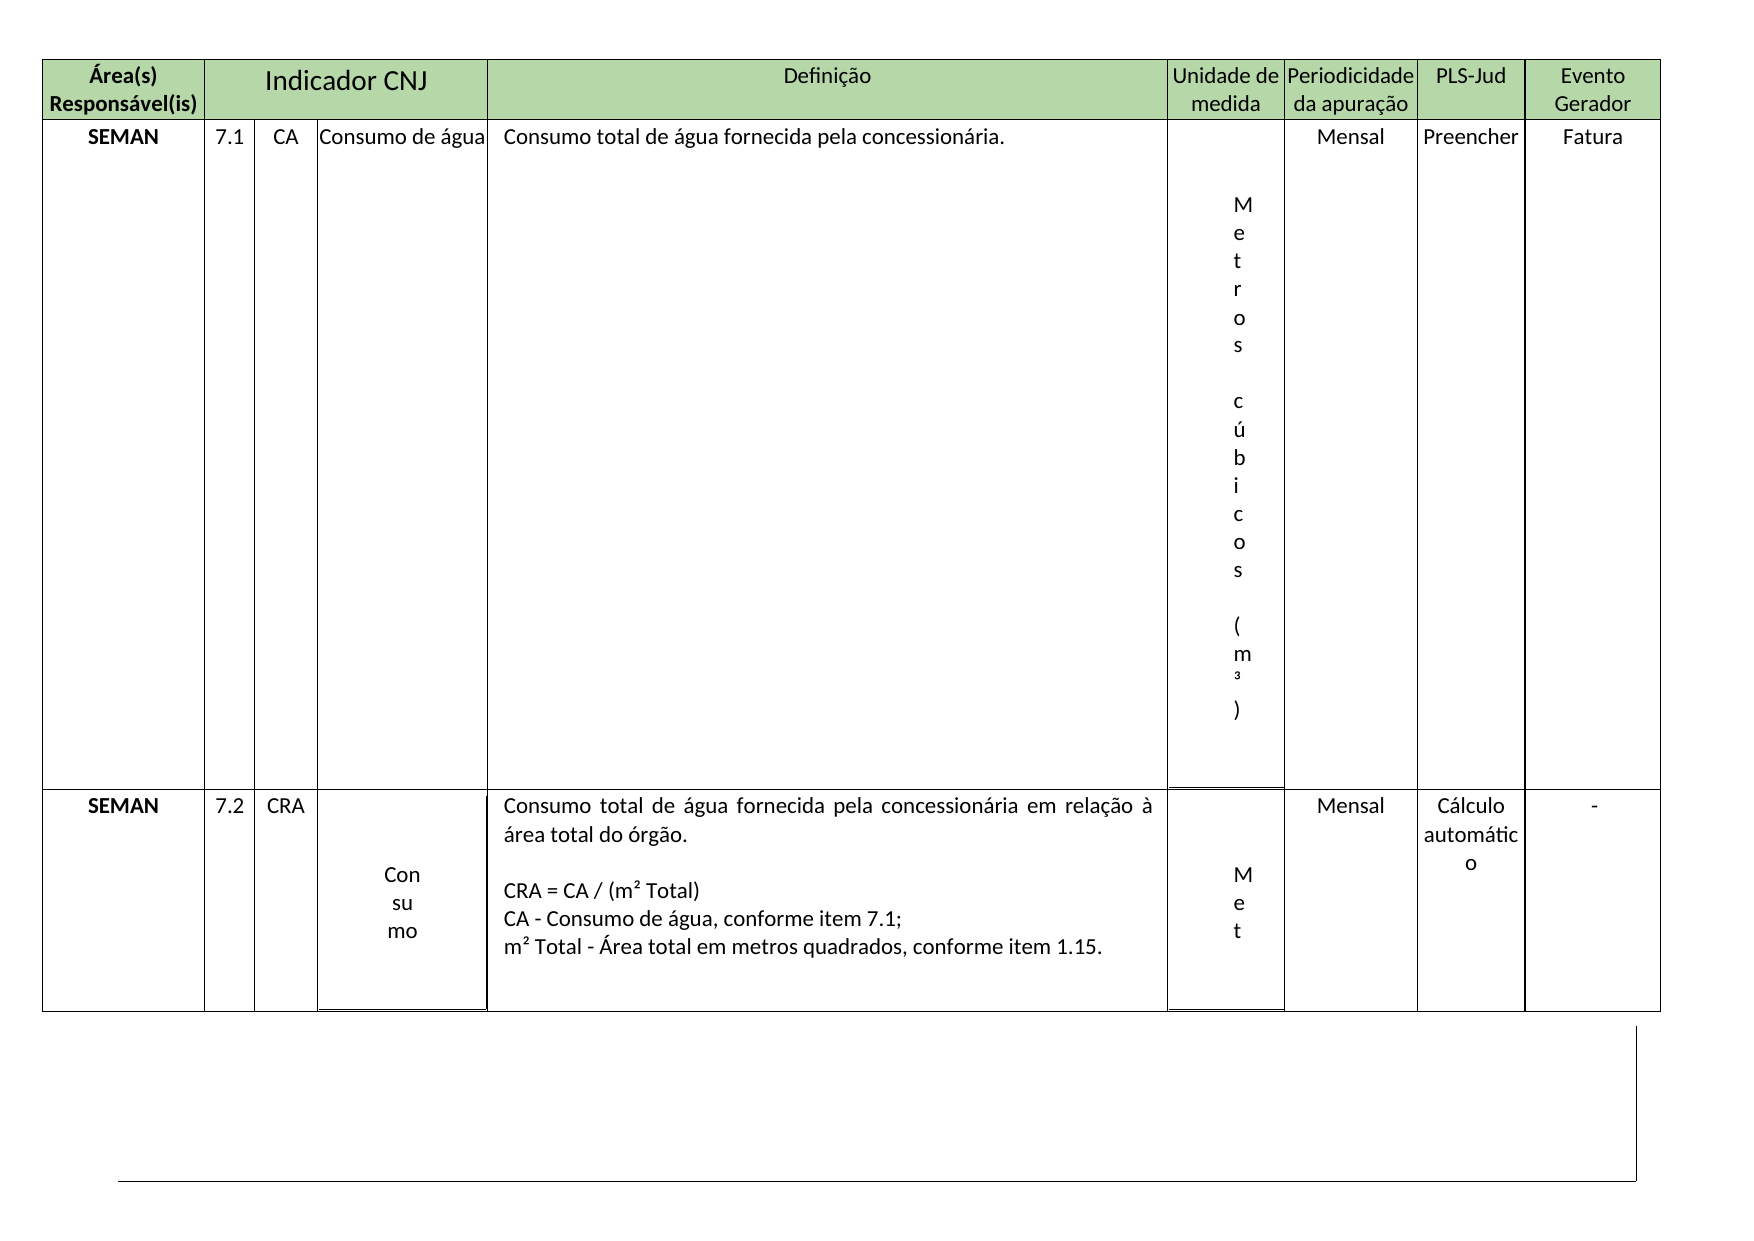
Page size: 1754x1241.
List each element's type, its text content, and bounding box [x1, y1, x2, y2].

table_cell Preencher [1418, 120, 1524, 789]
table_cell Definição [488, 60, 1167, 119]
table_cell Metros cúbicos (m³) [1168, 120, 1284, 789]
table_cell Periodicidade da apuração [1285, 60, 1417, 119]
table_cell Evento Gerador [1526, 60, 1660, 119]
table_cell Unidade de medida [1168, 60, 1284, 119]
table_cell Mensal [1285, 790, 1417, 1011]
table_cell CRA [255, 790, 317, 1011]
table_cell Consumo total de água fornecida pela concessionária. [488, 120, 1167, 789]
table_cell 7.2 [205, 790, 254, 1011]
table_cell CA [255, 120, 317, 789]
table_cell PLS-Jud [1418, 60, 1524, 119]
table_cell SEMAN [43, 790, 204, 1011]
table_cell Indicador CNJ [205, 60, 487, 119]
table_cell Met [1168, 790, 1284, 1011]
table_cell Consumo de água [318, 120, 487, 789]
table_cell SEMAN [43, 120, 204, 789]
table_cell Fatura [1526, 120, 1660, 789]
table_cell Consumo [318, 790, 487, 1011]
table_cell Cálculo automático [1418, 790, 1524, 1011]
table_cell - [1526, 790, 1660, 1011]
table_cell Mensal [1285, 120, 1417, 789]
table_cell Área(s) Responsável(is) [43, 60, 204, 119]
table_cell Consumo total de água fornecida pela concessionária em relação à área total do órgão. CRA = CA / (m² Total) CA - Consumo de água, conforme item 7.1; m² Total - Área total em metros quadrados, conforme item 1.15. [488, 790, 1167, 1011]
table_cell 7.1 [205, 120, 254, 789]
